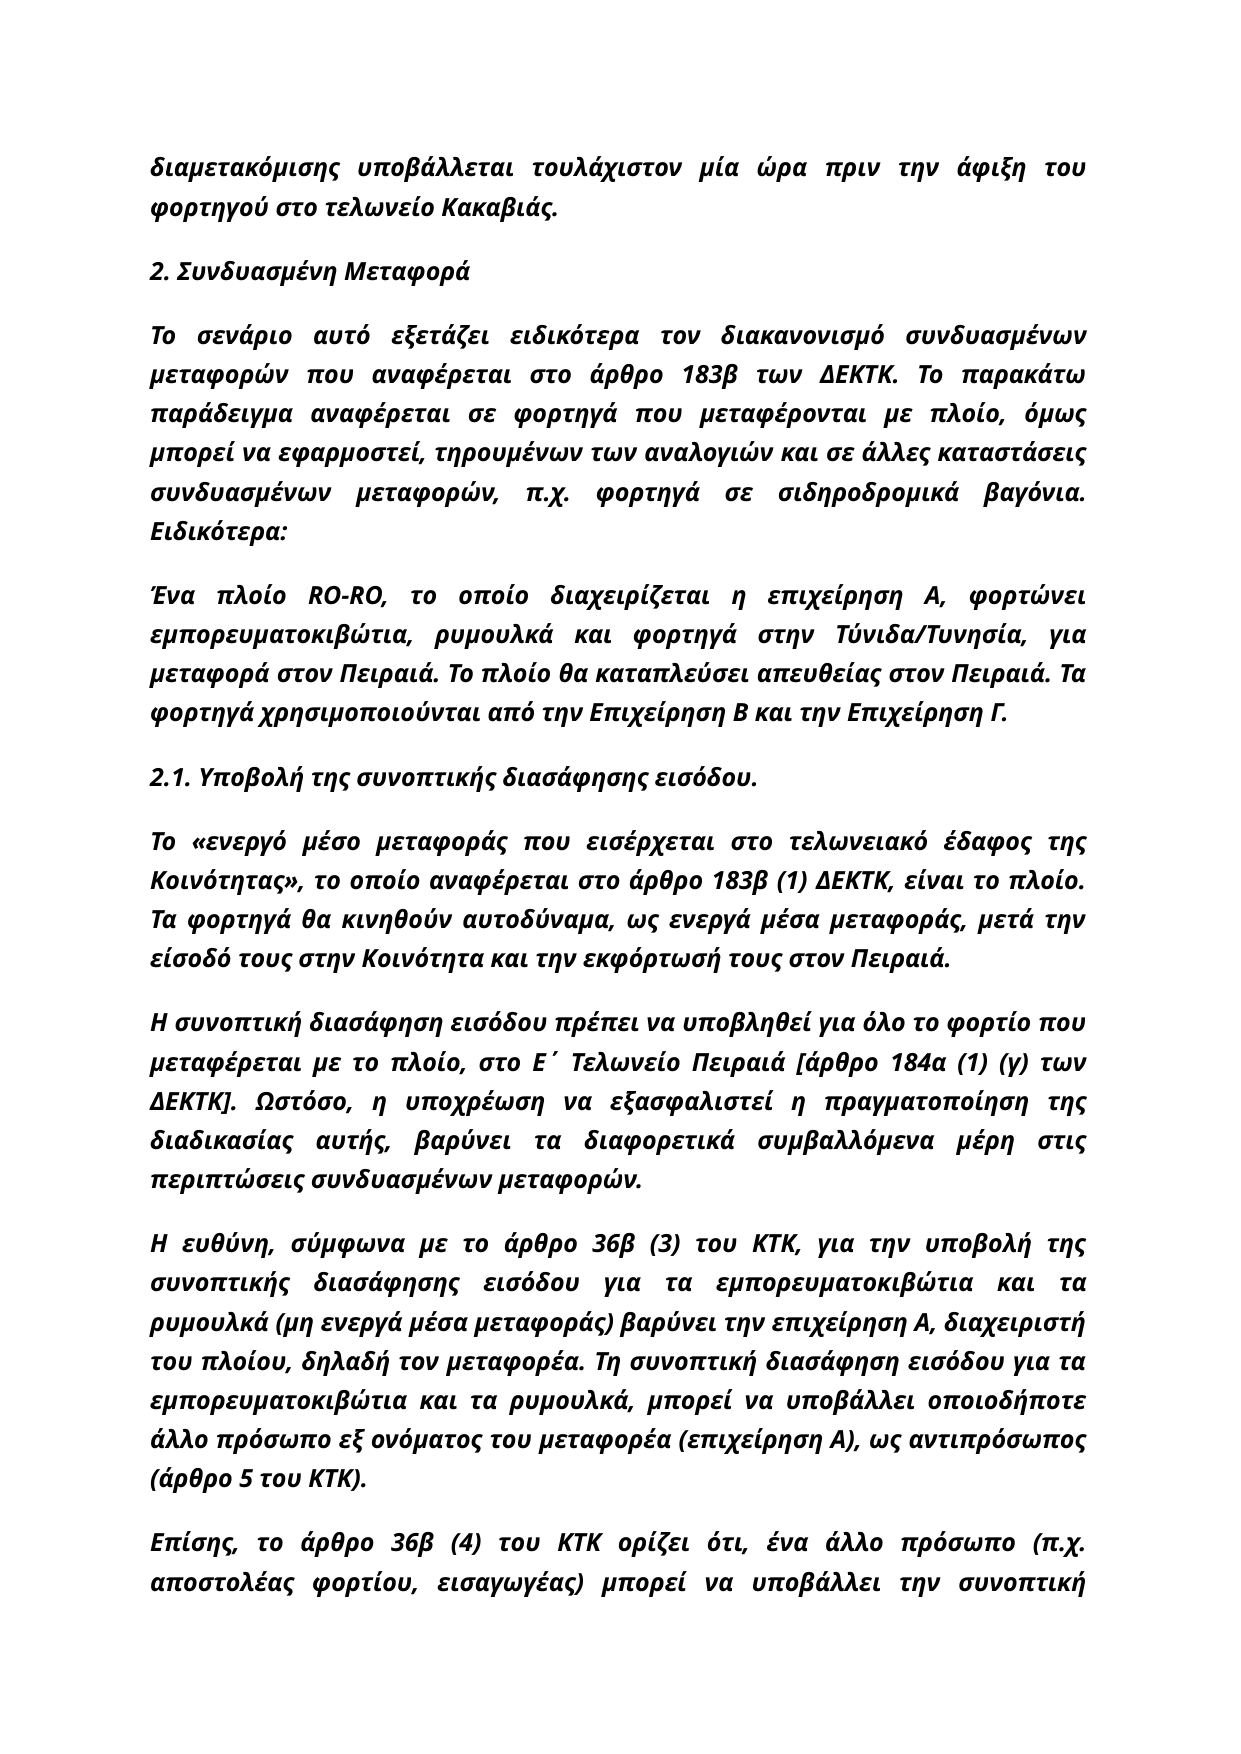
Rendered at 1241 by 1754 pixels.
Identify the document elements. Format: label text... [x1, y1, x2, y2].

text Η ευθύνη, σύμφωνα με το άρθρο 36β (3) του ΚΤΚ, για την υποβολή της συνοπτικής διασάφησης εισόδου για τα εμπορευματοκιβώτια και τα ρυμουλκά (μη ενεργά μέσα μεταφοράς) βαρύνει την επιχείρηση Α, διαχειριστή του πλοίου, δηλαδή τον μεταφορέα. Τη συνοπτική διασάφηση εισόδου για τα εμπορευματοκιβώτια και τα ρυμουλκά, μπορεί να υποβάλλει οποιοδήποτε άλλο πρόσωπο εξ ονόματος του μεταφορέα (επιχείρηση Α), ως αντιπρόσωπος (άρθρο 5 του ΚΤΚ). [150, 1226, 1090, 1495]
text Το «ενεργό μέσο μεταφοράς που εισέρχεται στο τελωνειακό έδαφος της Κοινότητας», το οποίο αναφέρεται στο άρθρο 183β (1) ΔΕΚTΚ, είναι το πλοίο. Τα φορτηγά θα κινηθούν αυτοδύναμα, ως ενεργά μέσα μεταφοράς, μετά την είσοδό τους στην Κοινότητα και την εκφόρτωσή τους στον Πειραιά. [150, 823, 1090, 975]
text Το σενάριο αυτό εξετάζει ειδικότερα τον διακανονισμό συνδυασμένων μεταφορών που αναφέρεται στο άρθρο 183β των ΔΕΚΤΚ. Το παρακάτω παράδειγμα αναφέρεται σε φορτηγά που μεταφέρονται με πλοίο, όμως μπορεί να εφαρμοστεί, τηρουμένων των αναλογιών και σε άλλες καταστάσεις συνδυασμένων μεταφορών, π.χ. φορτηγά σε σιδηροδρομικά βαγόνια. Ειδικότερα: [150, 317, 1090, 547]
text Η συνοπτική διασάφηση εισόδου πρέπει να υποβληθεί για όλο το φορτίο που μεταφέρεται με το πλοίο, στο Ε΄ Τελωνείο Πειραιά [άρθρο 184α (1) (γ) των ΔΕΚΤΚ]. Ωστόσο, η υποχρέωση να εξασφαλιστεί η πραγματοποίηση της διαδικασίας αυτής, βαρύνει τα διαφορετικά συμβαλλόμενα μέρη στις περιπτώσεις συνδυασμένων μεταφορών. [150, 1005, 1090, 1196]
text 2. Συνδυασμένη Μεταφορά [150, 253, 1090, 287]
text διαμετακόμισης υποβάλλεται τουλάχιστον μία ώρα πριν την άφιξη του φορτηγού στο τελωνείο Κακαβιάς. [150, 150, 1090, 223]
text Επίσης, το άρθρο 36β (4) του ΚΤΚ ορίζει ότι, ένα άλλο πρόσωπο (π.χ. αποστολέας φορτίου, εισαγωγέας) μπορεί να υποβάλλει την συνοπτική [150, 1525, 1090, 1598]
text 2.1. Υποβολή της συνοπτικής διασάφησης εισόδου. [150, 759, 1090, 793]
text Ένα πλοίο RO-RO, το οποίο διαχειρίζεται η επιχείρηση Α, φορτώνει εμπορευματοκιβώτια, ρυμουλκά και φορτηγά στην Τύνιδα/Τυνησία, για μεταφορά στον Πειραιά. Το πλοίο θα καταπλεύσει απευθείας στον Πειραιά. Τα φορτηγά χρησιμοποιούνται από την Επιχείρηση Β και την Επιχείρηση Γ. [150, 577, 1090, 729]
